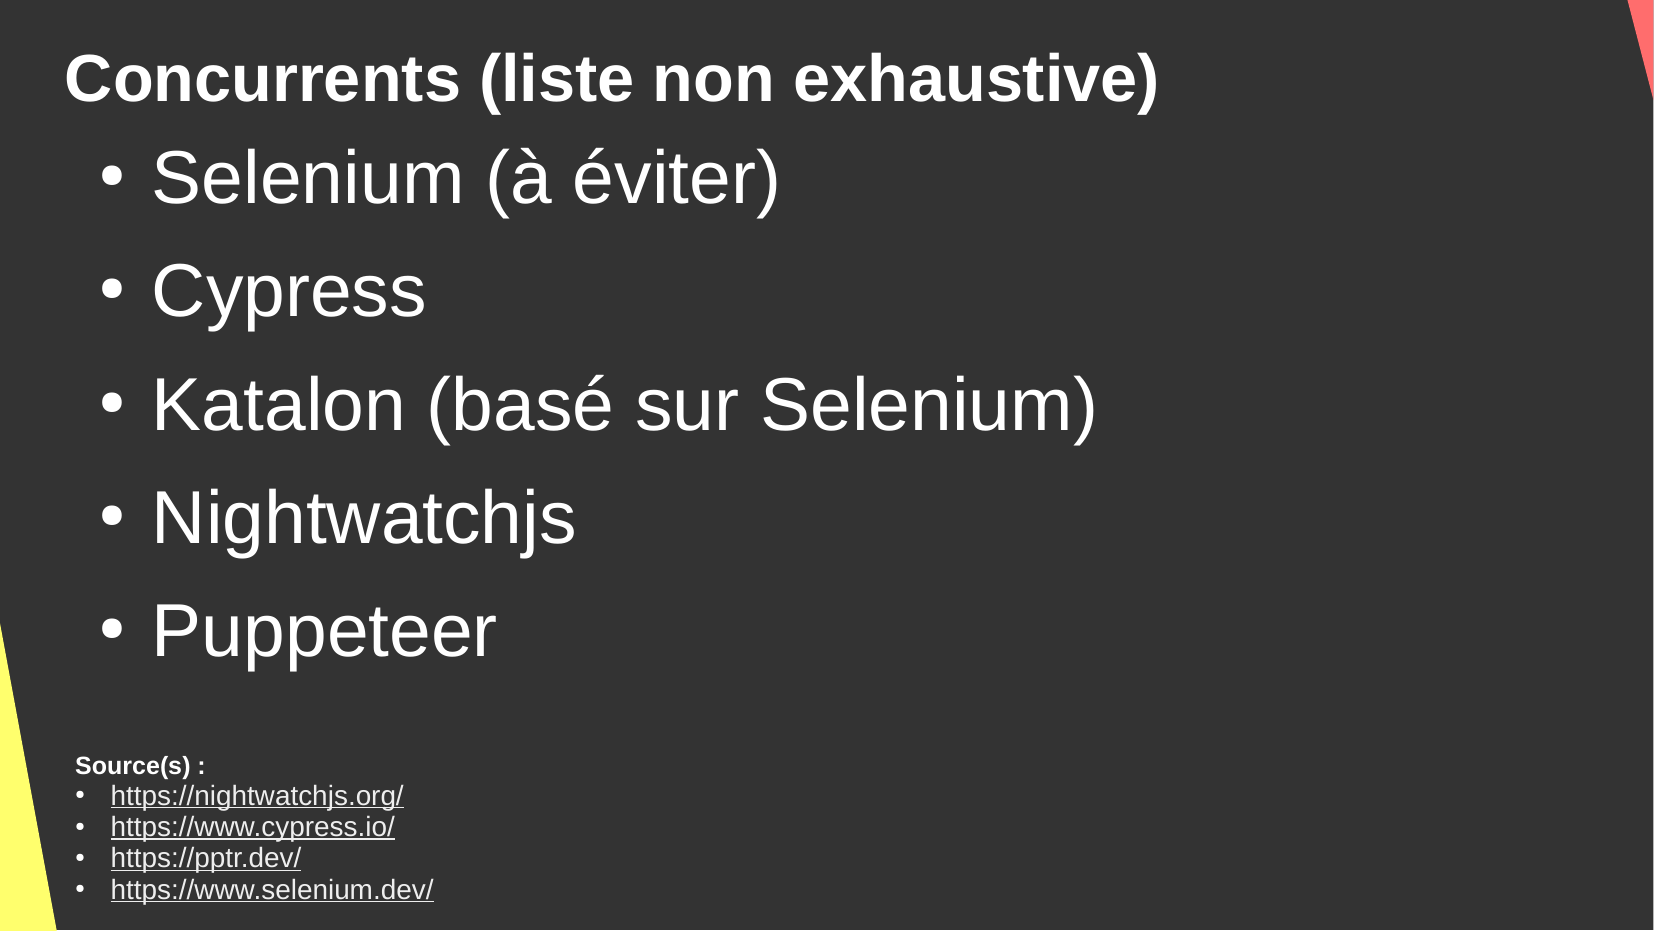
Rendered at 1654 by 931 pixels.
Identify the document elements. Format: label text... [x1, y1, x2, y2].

text_box [1627, 0, 1654, 103]
text_box [0, 623, 57, 931]
text_box Source(s) : https://nightwatchjs.org/ https://www.cypress.io/ https://pptr.dev/ https://www.selenium.dev/ [60, 744, 1546, 913]
list Selenium (à éviter) Cypress Katalon (basé sur Selenium) Nightwatchjs Puppeteer [80, 135, 1620, 739]
title Concurrents (liste non exhaustive) [64, 40, 1635, 116]
